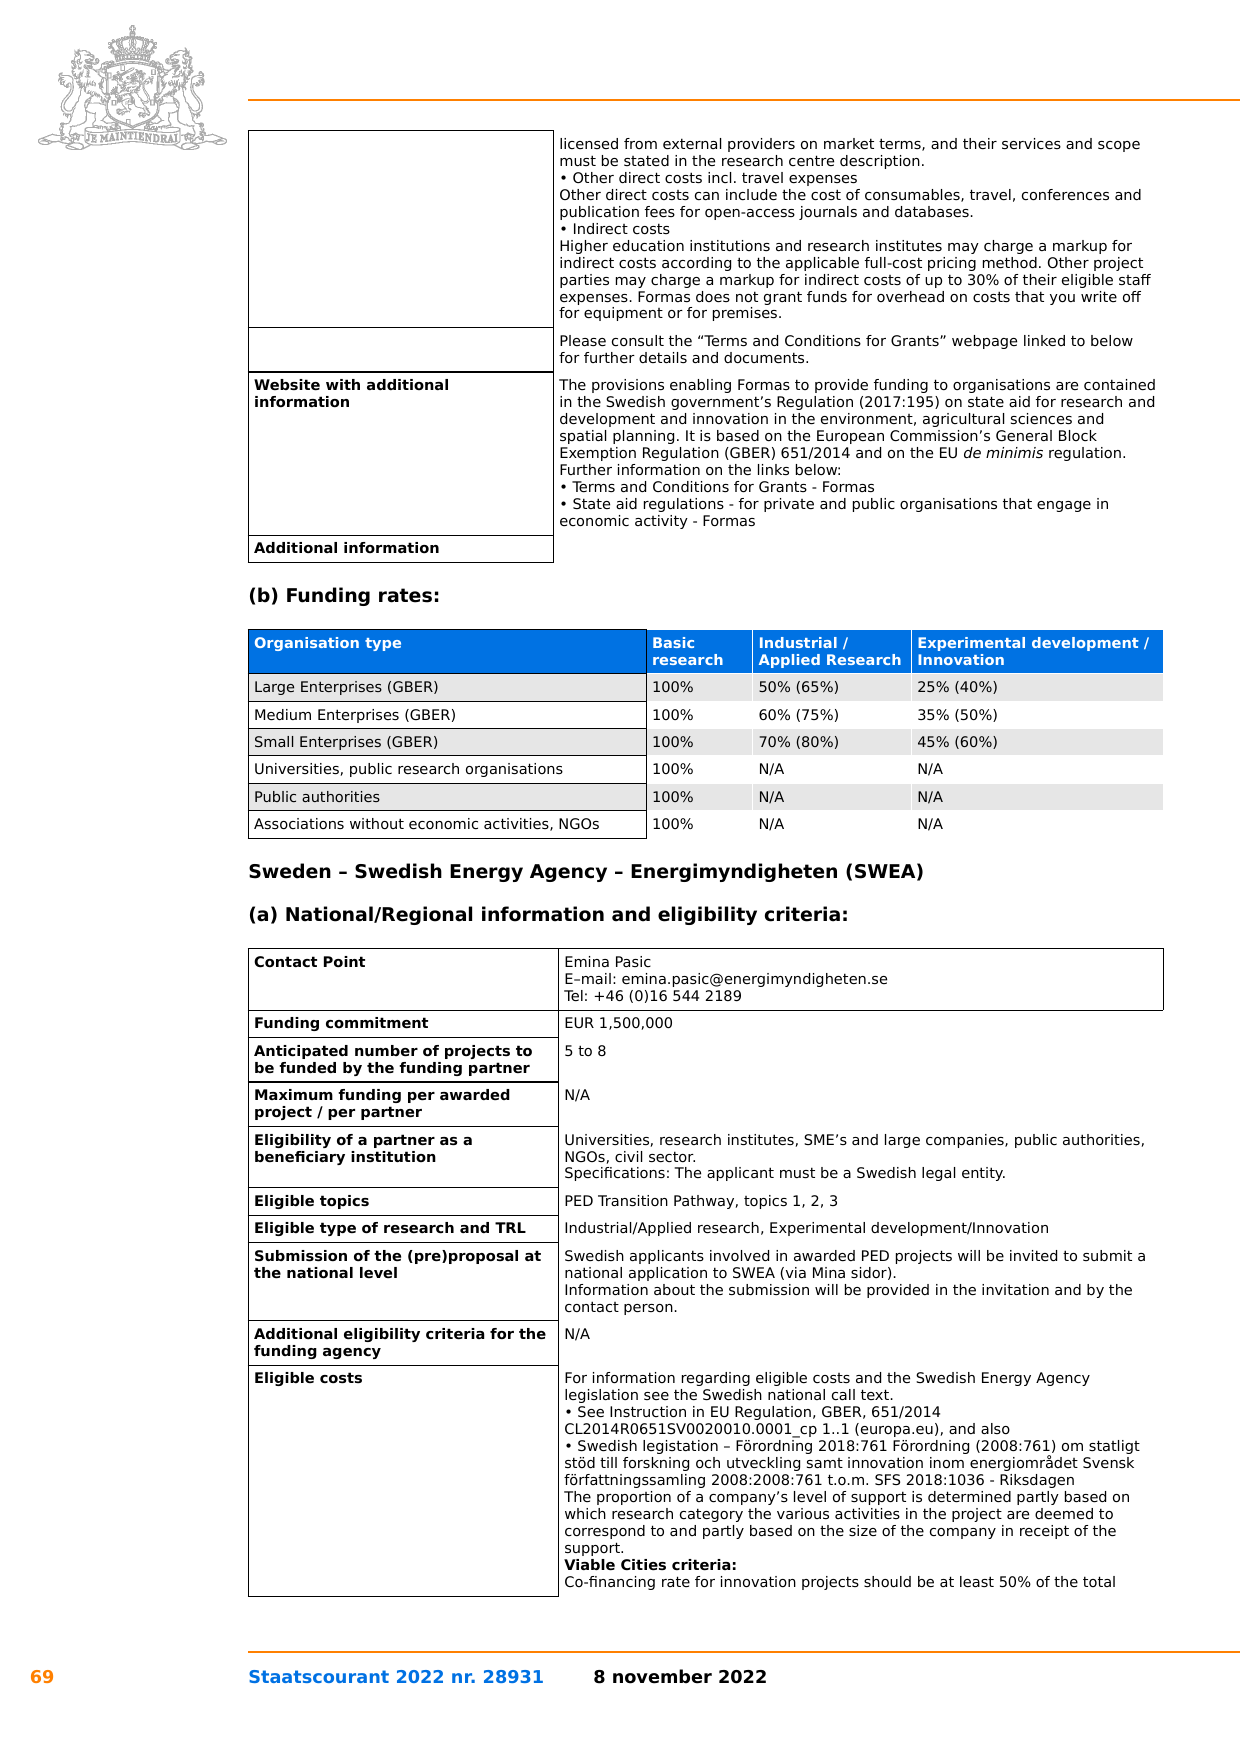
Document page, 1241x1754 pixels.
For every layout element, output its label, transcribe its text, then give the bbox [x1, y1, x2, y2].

table_cell 70% (80%) [753, 729, 911, 755]
table_cell Additional eligibility criteria for the funding agency [249, 1321, 558, 1364]
table_cell Eligibility of a partner as a beneficiary institution [249, 1127, 558, 1187]
table_cell 100% [647, 702, 752, 728]
table_cell Maximum funding per awarded project / per partner [249, 1083, 558, 1126]
table_cell N/A [753, 756, 911, 783]
table_header Experimental development / Innovation [912, 630, 1163, 673]
table_cell 50% (65%) [753, 674, 911, 701]
table_cell Public authorities [249, 784, 646, 810]
table_cell 100% [647, 756, 752, 783]
table_cell Eligible topics [249, 1188, 558, 1214]
table_cell N/A [753, 784, 911, 810]
table_cell For information regarding eligible costs and the Swedish Energy Agency legislation see the Swedish national call text. • See Instruction in EU Regulation, GBER, 651/2014 CL2014R0651SV0020010.0001_cp 1..1 (europa.eu), and also • Swedish legistation – Förordning 2018:761 Förordning (2008:761) om statligt stöd till forskning och utveckling samt innovation inom energiområdet Svensk författningssamling 2008:2008:761 t.o.m. SFS 2018:1036 - Riksdagen The proportion of a company’s level of support is determined partly based on which research category the various activities in the project are deemed to correspond to and partly based on the size of the company in receipt of the support. Viable Cities criteria: Co-financing rate for innovation projects should be at least 50% of the total [559, 1366, 1163, 1596]
table_cell [249, 131, 553, 327]
table_header Contact Point [249, 949, 558, 1009]
table_cell N/A [559, 1321, 1163, 1364]
table_header Organisation type [249, 630, 646, 673]
table_cell Eligible costs [249, 1366, 558, 1596]
table_cell Eligible type of research and TRL [249, 1216, 558, 1242]
table_cell N/A [912, 811, 1163, 838]
table_cell 5 to 8 [559, 1038, 1163, 1081]
table_cell Please consult the “Terms and Conditions for Grants” webpage linked to below for further details and documents. [554, 328, 1163, 371]
table_cell N/A [912, 756, 1163, 783]
table_cell N/A [559, 1083, 1163, 1126]
table_cell N/A [753, 811, 911, 838]
table_cell 100% [647, 784, 752, 810]
table_cell Large Enterprises (GBER) [249, 674, 646, 701]
picture [38, 25, 227, 150]
table_cell 45% (60%) [912, 729, 1163, 755]
table_cell 100% [647, 811, 752, 838]
table_cell Website with additional information [249, 373, 553, 535]
table_cell The provisions enabling Formas to provide funding to organisations are contained in the Swedish government’s Regulation (2017:195) on state aid for research and development and innovation in the environment, agricultural sciences and spatial planning. It is based on the European Commission’s General Block Exemption Regulation (GBER) 651/2014 and on the EU de minimis regulation. Further information on the links below: • Terms and Conditions for Grants - Formas • State aid regulations - for private and public organisations that engage in economic activity - Formas [554, 373, 1163, 535]
table_cell Funding commitment [249, 1011, 558, 1037]
table_cell 25% (40%) [912, 674, 1163, 701]
table_cell EUR 1,500,000 [559, 1011, 1163, 1037]
table_cell Small Enterprises (GBER) [249, 729, 646, 755]
text (a) National/Regional information and eligibility criteria: [248, 904, 1163, 926]
table_cell 100% [647, 729, 752, 755]
table_header Basic research [647, 630, 752, 673]
table_cell [554, 536, 1163, 562]
table_header Industrial / Applied Research [753, 630, 911, 673]
table_cell Universities, public research organisations [249, 756, 646, 783]
table_cell PED Transition Pathway, topics 1, 2, 3 [559, 1188, 1163, 1214]
table_cell Industrial/Applied research, Experimental development/Innovation [559, 1216, 1163, 1242]
table_cell licensed from external providers on market terms, and their services and scope must be stated in the research centre description. • Other direct costs incl. travel expenses Other direct costs can include the cost of consumables, travel, conferences and publication fees for open-access journals and databases. • Indirect costs Higher education institutions and research institutes may charge a markup for indirect costs according to the applicable full-cost pricing method. Other project parties may charge a markup for indirect costs of up to 30% of their eligible staff expenses. Formas does not grant funds for overhead on costs that you write off for equipment or for premises. [554, 131, 1163, 327]
table_cell 100% [647, 674, 752, 701]
table_cell 35% (50%) [912, 702, 1163, 728]
table_cell Associations without economic activities, NGOs [249, 811, 646, 838]
text (b) Funding rates: [248, 585, 1163, 607]
table_cell 60% (75%) [753, 702, 911, 728]
subtitle Sweden – Swedish Energy Agency – Energimyndigheten (SWEA) [248, 861, 1163, 882]
table_cell Additional information [249, 536, 553, 562]
table_header Emina Pasic E–mail: emina.pasic@energimyndigheten.se Tel: +46 (0)16 544 2189 [559, 949, 1163, 1009]
table_cell Medium Enterprises (GBER) [249, 702, 646, 728]
table_cell N/A [912, 784, 1163, 810]
table_cell Submission of the (pre)proposal at the national level [249, 1243, 558, 1320]
table_cell Anticipated number of projects to be funded by the funding partner [249, 1038, 558, 1081]
table_cell [249, 328, 553, 371]
table_cell Universities, research institutes, SME’s and large companies, public authorities, NGOs, civil sector. Specifications: The applicant must be a Swedish legal entity. [559, 1127, 1163, 1187]
table_cell Swedish applicants involved in awarded PED projects will be invited to submit a national application to SWEA (via Mina sidor). Information about the submission will be provided in the invitation and by the contact person. [559, 1243, 1163, 1320]
